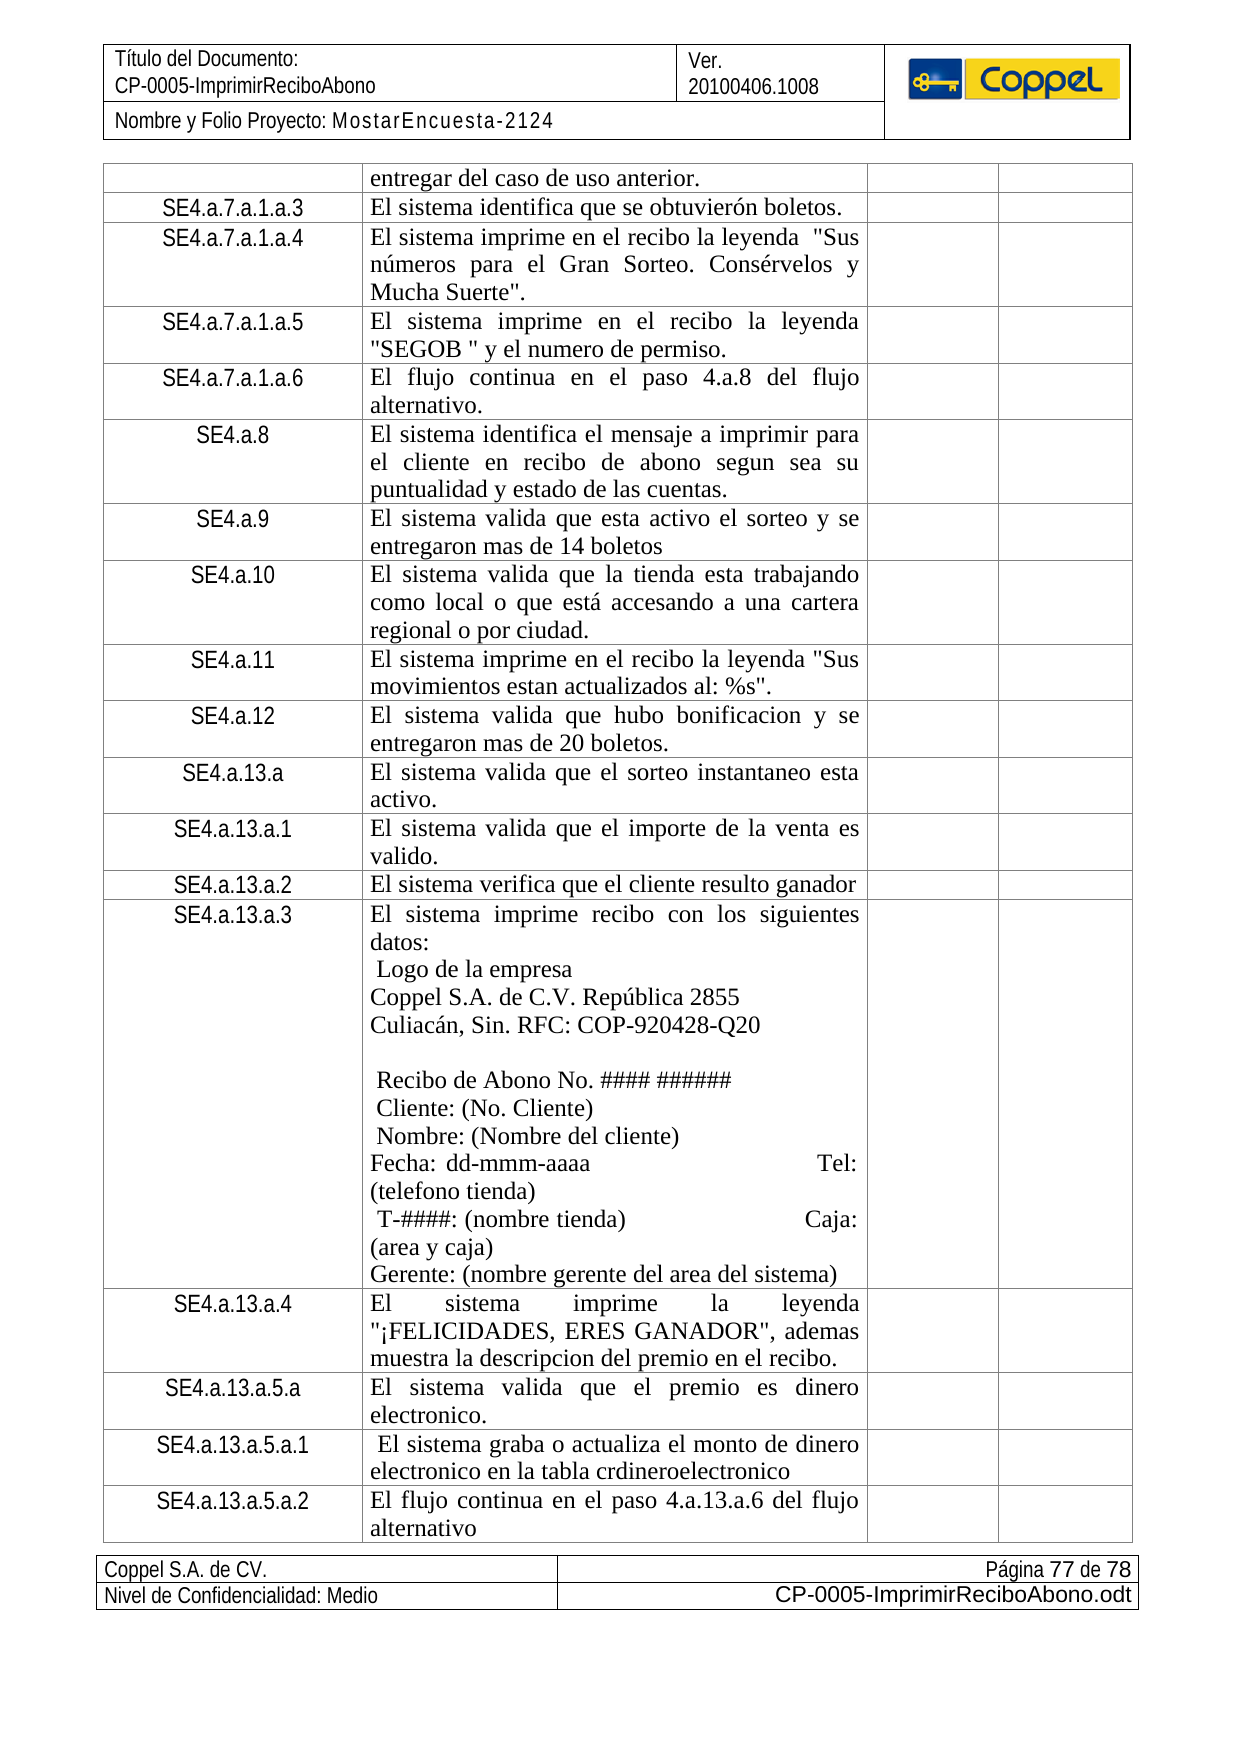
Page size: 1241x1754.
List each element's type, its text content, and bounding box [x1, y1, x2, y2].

table_cell [868, 1373, 998, 1429]
table_cell El sistema valida que la tienda esta trabajando como local o que está accesando a una cartera regional o por ciudad. [363, 561, 867, 644]
table_cell SE4.a.13.a.5.a [104, 1373, 362, 1429]
table_cell El sistema identifica que se obtuvierón boletos. [363, 193, 867, 222]
table_cell [999, 193, 1132, 222]
table_cell [999, 900, 1132, 1288]
table_cell SE4.a.13.a [104, 758, 362, 813]
table_cell [999, 1373, 1132, 1429]
table_cell El sistema valida que esta activo el sorteo y se entregaron mas de 14 boletos [363, 504, 867, 559]
table_cell El sistema valida que el sorteo instantaneo esta activo. [363, 758, 867, 813]
table_cell [868, 307, 998, 362]
table_cell [999, 871, 1132, 899]
table_cell [868, 814, 998, 869]
table_cell [999, 164, 1132, 192]
table_cell El sistema graba o actualiza el monto de dinero electronico en la tabla crdineroelectronico [363, 1430, 867, 1485]
table_cell El sistema imprime en el recibo la leyenda "Sus movimientos estan actualizados al: %s". [363, 645, 867, 700]
table_cell [999, 814, 1132, 869]
table_cell [999, 420, 1132, 503]
table_cell [999, 1486, 1132, 1542]
table_cell [868, 561, 998, 644]
table_cell SE4.a.13.a.5.a.2 [104, 1486, 362, 1542]
table_cell [868, 193, 998, 222]
table_cell [999, 758, 1132, 813]
table_cell El sistema identifica el mensaje a imprimir para el cliente en recibo de abono segun sea su puntualidad y estado de las cuentas. [363, 420, 867, 503]
table_cell El sistema valida que hubo bonificacion y se entregaron mas de 20 boletos. [363, 701, 867, 757]
table_cell [868, 1289, 998, 1372]
table_cell [868, 701, 998, 757]
table_cell [999, 223, 1132, 306]
table_cell El flujo continua en el paso 4.a.8 del flujo alternativo. [363, 364, 867, 419]
table_cell SE4.a.9 [104, 504, 362, 559]
table_cell [868, 164, 998, 192]
table_cell SE4.a.7.a.1.a.4 [104, 223, 362, 306]
table_cell SE4.a.10 [104, 561, 362, 644]
table_cell El sistema valida que el premio es dinero electronico. [363, 1373, 867, 1429]
table_cell [868, 758, 998, 813]
table_cell [999, 1289, 1132, 1372]
table_cell SE4.a.7.a.1.a.5 [104, 307, 362, 362]
table_cell El flujo continua en el paso 4.a.13.a.6 del flujo alternativo [363, 1486, 867, 1542]
table_cell SE4.a.7.a.1.a.3 [104, 193, 362, 222]
table_cell [868, 1486, 998, 1542]
table_cell [999, 561, 1132, 644]
table_cell [868, 1430, 998, 1485]
table_cell El sistema verifica que el cliente resulto ganador [363, 871, 867, 899]
table_cell SE4.a.13.a.5.a.1 [104, 1430, 362, 1485]
table_cell SE4.a.7.a.1.a.6 [104, 364, 362, 419]
table_cell SE4.a.11 [104, 645, 362, 700]
table_cell El sistema imprime en el recibo la leyenda "SEGOB " y el numero de permiso. [363, 307, 867, 362]
table_cell [999, 504, 1132, 559]
table_cell [868, 504, 998, 559]
table_cell El sistema valida que el importe de la venta es valido. [363, 814, 867, 869]
table_cell [999, 1430, 1132, 1485]
table_cell entregar del caso de uso anterior. [363, 164, 867, 192]
table_cell SE4.a.13.a.4 [104, 1289, 362, 1372]
table_cell [999, 307, 1132, 362]
table_cell [868, 645, 998, 700]
table_cell SE4.a.13.a.2 [104, 871, 362, 899]
table_cell [868, 871, 998, 899]
table_cell [104, 164, 362, 192]
table_cell [868, 900, 998, 1288]
table_cell SE4.a.13.a.3 [104, 900, 362, 1288]
table_cell [999, 645, 1132, 700]
table_cell [868, 364, 998, 419]
table_cell El sistema imprime la leyenda "¡FELICIDADES, ERES GANADOR", ademas muestra la descripcion del premio en el recibo. [363, 1289, 867, 1372]
table_cell [868, 420, 998, 503]
table_cell SE4.a.8 [104, 420, 362, 503]
table_cell SE4.a.13.a.1 [104, 814, 362, 869]
table_cell [999, 364, 1132, 419]
table_cell El sistema imprime recibo con los siguientes datos: Logo de la empresa Coppel S.A. de C.V. República 2855 Culiacán, Sin. RFC: COP-920428-Q20 Recibo de Abono No. #### ###### Cliente: (No. Cliente) Nombre: (Nombre del cliente) Fecha: dd-mmm-aaaa Tel: (telefono tienda) T-####: (nombre tienda) Caja: (area y caja) Gerente: (nombre gerente del area del sistema) [363, 900, 867, 1288]
table_cell El sistema imprime en el recibo la leyenda "Sus números para el Gran Sorteo. Consérvelos y Mucha Suerte". [363, 223, 867, 306]
table_cell SE4.a.12 [104, 701, 362, 757]
table_cell [868, 223, 998, 306]
table_cell [999, 701, 1132, 757]
